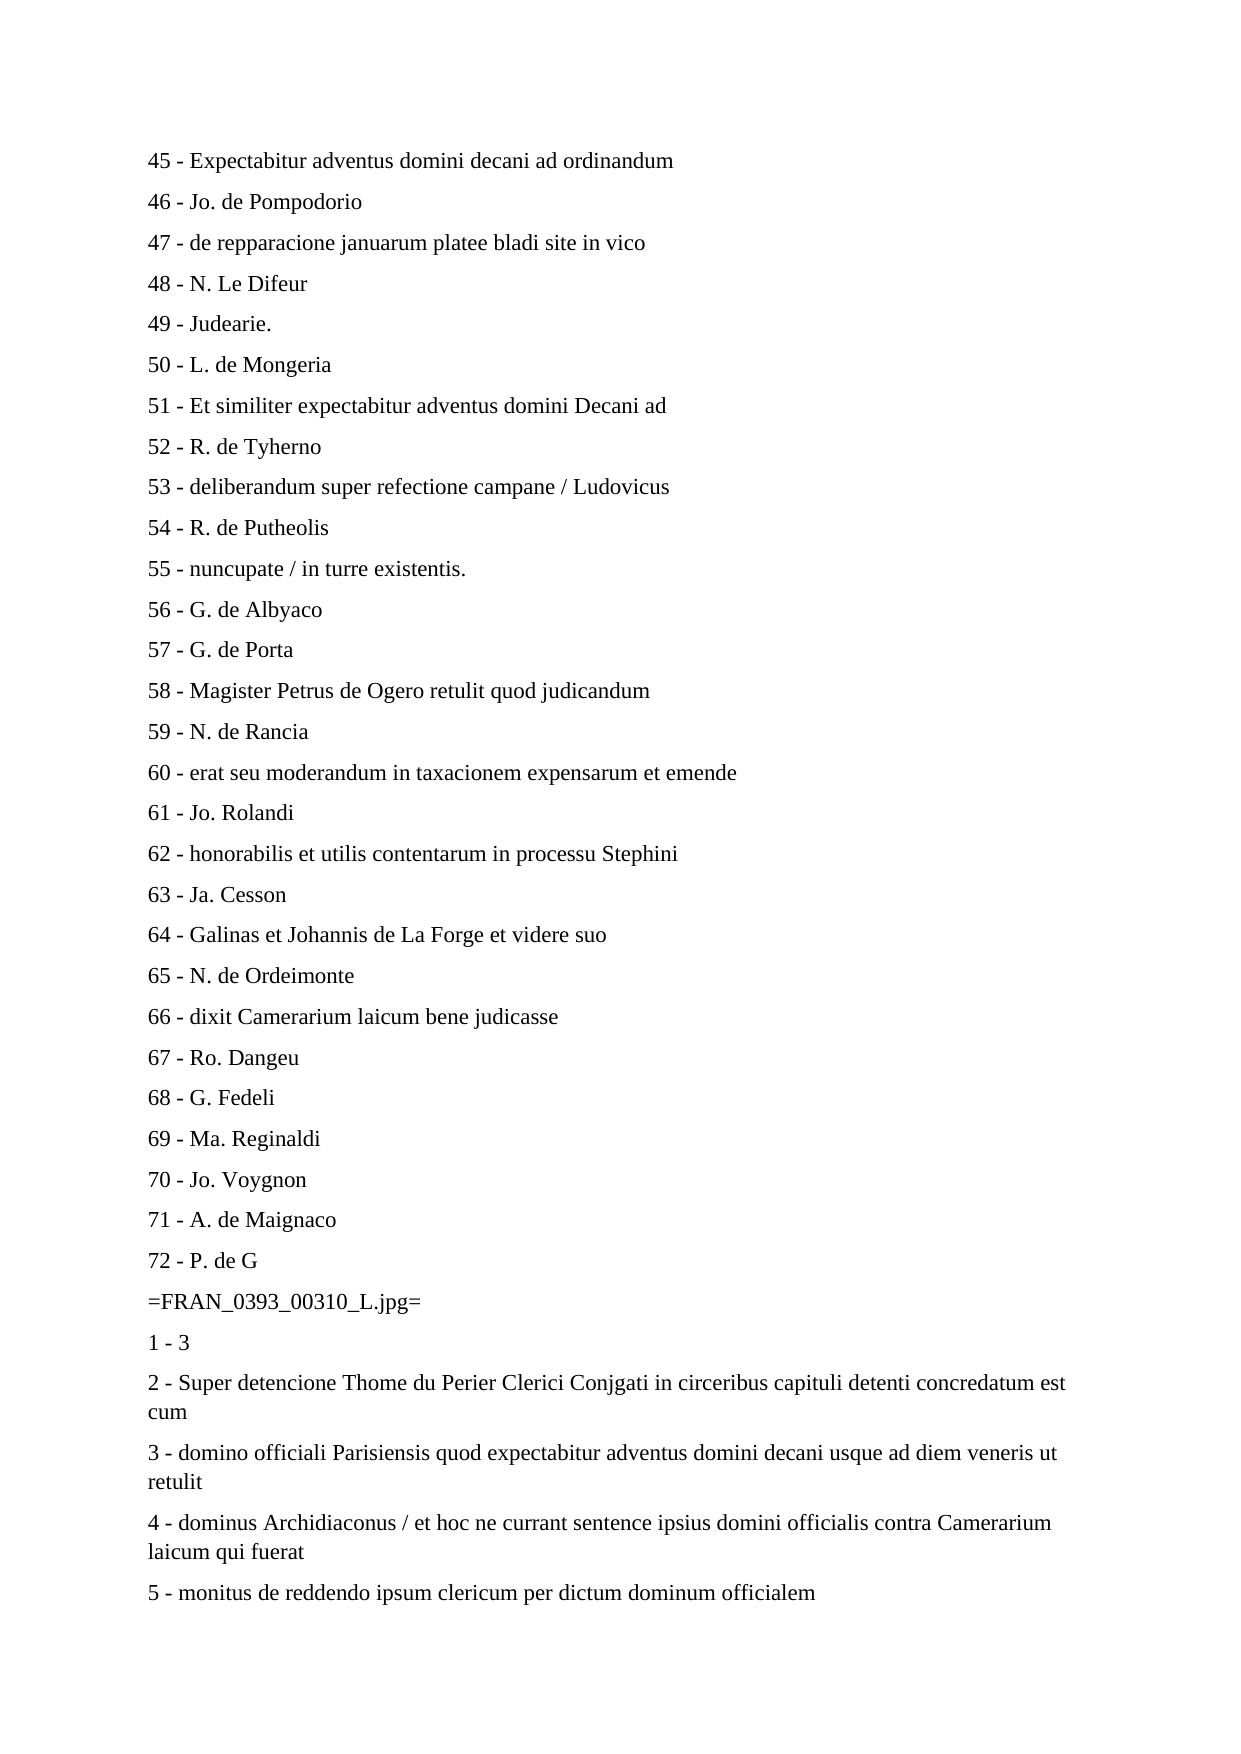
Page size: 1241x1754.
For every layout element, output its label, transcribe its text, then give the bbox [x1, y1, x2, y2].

text 61 - Jo. Rolandi [148, 799, 1093, 826]
text 5 - monitus de reddendo ipsum clericum per dictum dominum officialem [148, 1578, 1093, 1605]
text 48 - N. Le Difeur [148, 270, 1093, 296]
text 60 - erat seu moderandum in taxacionem expensarum et emende [148, 758, 1093, 785]
text 1 - 3 [148, 1329, 1093, 1355]
text 66 - dixit Camerarium laicum bene judicasse [148, 1003, 1093, 1029]
text 52 - R. de Tyherno [148, 433, 1093, 459]
text 53 - deliberandum super refectione campane / Ludovicus [148, 473, 1093, 500]
text 69 - Ma. Reginaldi [148, 1125, 1093, 1151]
text 65 - N. de Ordeimonte [148, 962, 1093, 988]
text 4 - dominus Archidiaconus / et hoc ne currant sentence ipsius domini officialis contra Camerarium laicum qui fuerat [148, 1509, 1093, 1564]
text 70 - Jo. Voygnon [148, 1166, 1093, 1192]
text 2 - Super detencione Thome du Perier Clerici Conjgati in circeribus capituli detenti concredatum est cum [148, 1369, 1093, 1425]
text 68 - G. Fedeli [148, 1084, 1093, 1111]
text =FRAN_0393_00310_L.jpg= [148, 1288, 1093, 1314]
text 50 - L. de Mongeria [148, 351, 1093, 378]
text 62 - honorabilis et utilis contentarum in processu Stephini [148, 840, 1093, 866]
text 63 - Ja. Cesson [148, 881, 1093, 907]
text 67 - Ro. Dangeu [148, 1044, 1093, 1070]
text 56 - G. de Albyaco [148, 596, 1093, 622]
text 72 - P. de G [148, 1247, 1093, 1274]
text 57 - G. de Porta [148, 636, 1093, 663]
text 54 - R. de Putheolis [148, 514, 1093, 541]
text 45 - Expectabitur adventus domini decani ad ordinandum [148, 148, 1093, 174]
text 58 - Magister Petrus de Ogero retulit quod judicandum [148, 677, 1093, 703]
text 71 - A. de Maignaco [148, 1207, 1093, 1233]
text 3 - domino officiali Parisiensis quod expectabitur adventus domini decani usque ad diem veneris ut retulit [148, 1439, 1093, 1494]
text 55 - nuncupate / in turre existentis. [148, 555, 1093, 581]
text 59 - N. de Rancia [148, 718, 1093, 744]
text 47 - de repparacione januarum platee bladi site in vico [148, 229, 1093, 255]
text 51 - Et similiter expectabitur adventus domini Decani ad [148, 392, 1093, 418]
text 46 - Jo. de Pompodorio [148, 188, 1093, 215]
text 64 - Galinas et Johannis de La Forge et videre suo [148, 921, 1093, 948]
text 49 - Judearie. [148, 311, 1093, 337]
